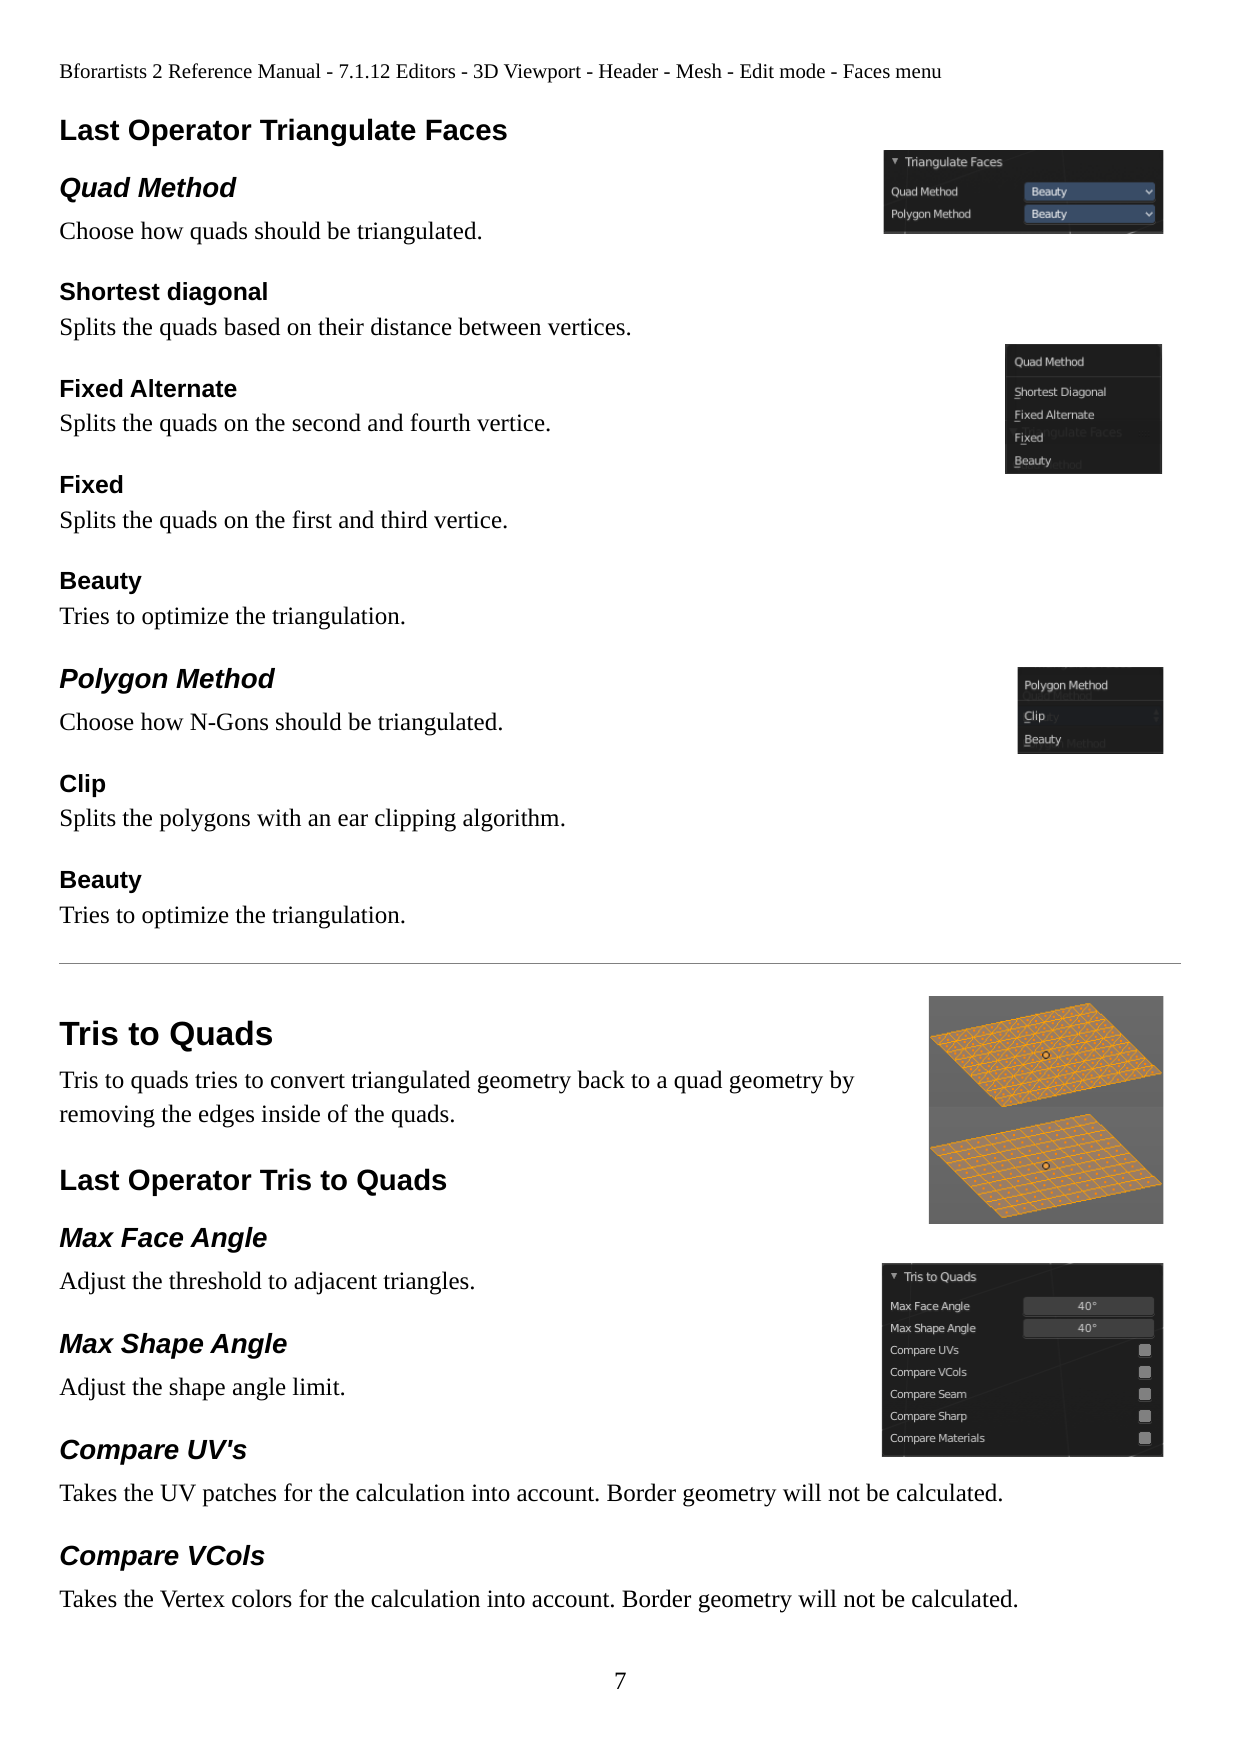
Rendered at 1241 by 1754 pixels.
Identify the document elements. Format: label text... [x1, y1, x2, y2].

picture [928, 996, 1164, 1224]
text Takes the UV patches for the calculation into account. Border geometry will not be calculated. [59, 1478, 1181, 1507]
subtitle Max Shape Angle [59, 1328, 881, 1360]
subtitle Fixed Alternate [59, 374, 1005, 402]
text Splits the polygons with an ear clipping algorithm. [59, 803, 1181, 832]
subtitle Shortest diagonal [59, 277, 1181, 306]
subtitle Compare UV's [59, 1434, 1181, 1466]
picture [1005, 344, 1163, 474]
text Takes the Vertex colors for the calculation into account. Border geometry will not be calculated. [59, 1584, 1181, 1613]
text Tries to optimize the triangulation. [59, 601, 1181, 630]
subtitle [1164, 171, 1181, 203]
text Adjust the threshold to adjacent triangles. [59, 1266, 881, 1295]
subtitle Tris to Quads [59, 1014, 928, 1052]
picture [1017, 667, 1164, 754]
subtitle [1163, 374, 1181, 402]
subtitle Polygon Method [59, 663, 1181, 694]
subtitle Max Face Angle [59, 1222, 1181, 1254]
text Tris to quads tries to convert triangulated geometry back to a quad geometry by removing the edges inside of the quads. [59, 1065, 928, 1128]
subtitle Last Operator Triangulate Faces [59, 113, 1181, 146]
subtitle Clip [59, 769, 1181, 797]
text Choose how N-Gons should be triangulated. [59, 707, 1017, 736]
text Adjust the shape angle limit. [59, 1372, 881, 1401]
picture [883, 150, 1164, 234]
subtitle Last Operator Tris to Quads [59, 1163, 928, 1197]
text Splits the quads on the first and third vertice. [59, 505, 1181, 533]
picture [881, 1263, 1164, 1457]
subtitle [1164, 1014, 1181, 1052]
subtitle Beauty [59, 865, 1181, 893]
subtitle Compare VCols [59, 1540, 1181, 1572]
text Splits the quads based on their distance between vertices. [59, 312, 1181, 341]
text Splits the quads on the second and fourth vertice. [59, 408, 1005, 437]
subtitle [1164, 1163, 1181, 1197]
text Choose how quads should be triangulated. [59, 216, 1181, 244]
subtitle Beauty [59, 566, 1181, 595]
subtitle [1164, 1328, 1181, 1360]
subtitle Quad Method [59, 171, 883, 203]
subtitle Fixed [59, 470, 1181, 498]
text Tries to optimize the triangulation. [59, 900, 1181, 928]
